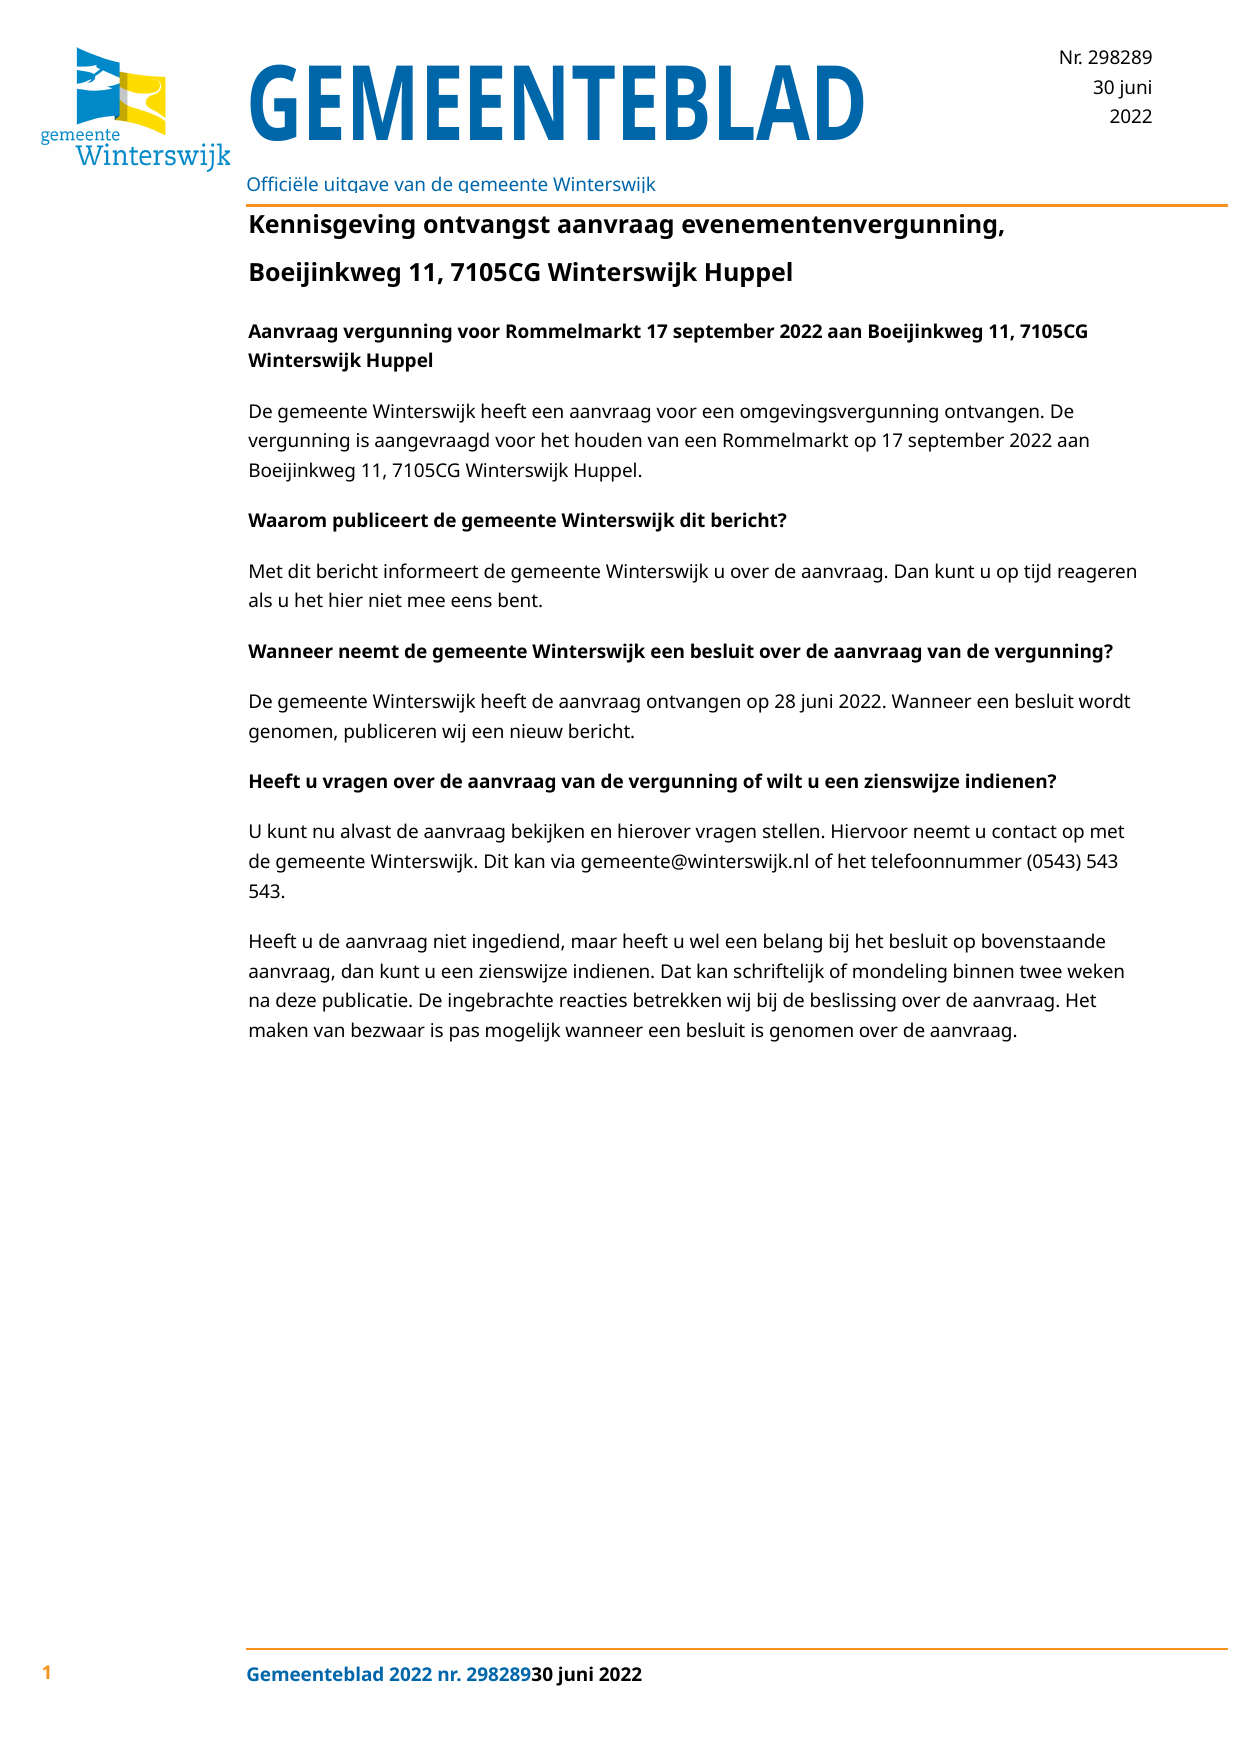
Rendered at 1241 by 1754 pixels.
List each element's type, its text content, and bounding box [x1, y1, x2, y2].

text Met dit bericht informeert de gemeente Winterswijk u over de aanvraag. Dan kunt u op tijd reageren als u het hier niet mee eens bent. [248, 558, 1152, 613]
text Heeft u vragen over de aanvraag van de vergunning of wilt u een zienswijze indienen? [248, 768, 1152, 794]
text De gemeente Winterswijk heeft de aanvraag ontvangen op 28 juni 2022. Wanneer een besluit wordt genomen, publiceren wij een nieuw bericht. [248, 688, 1152, 744]
text Heeft u de aanvraag niet ingediend, maar heeft u wel een belang bij het besluit op bovenstaande aanvraag, dan kunt u een zienswijze indienen. Dat kan schriftelijk of mondeling binnen twee weken na deze publicatie. De ingebrachte reacties betrekken wij bij de beslissing over de aanvraag. Het maken van bezwaar is pas mogelijk wanneer een besluit is genomen over de aanvraag. [248, 928, 1152, 1043]
text Aanvraag vergunning voor Rommelmarkt 17 september 2022 aan Boeijinkweg 11, 7105CG Winterswijk Huppel [248, 318, 1152, 373]
text Wanneer neemt de gemeente Winterswijk een besluit over de aanvraag van de vergunning? [248, 638, 1152, 664]
text De gemeente Winterswijk heeft een aanvraag voor een omgevingsvergunning ontvangen. De vergunning is aangevraagd voor het houden van een Rommelmarkt op 17 september 2022 aan Boeijinkweg 11, 7105CG Winterswijk Huppel. [248, 398, 1152, 483]
picture [41, 47, 231, 172]
picture [225, 153, 231, 162]
text Kennisgeving ontvangst aanvraag evenementenvergunning, Boeijinkweg 11, 7105CG Winterswijk Huppel [248, 207, 1152, 288]
text Waarom publiceert de gemeente Winterswijk dit bericht? [248, 507, 1152, 533]
text U kunt nu alvast de aanvraag bekijken en hierover vragen stellen. Hiervoor neemt u contact op met de gemeente Winterswijk. Dit kan via gemeente@winterswijk.nl of het telefoonnummer (0543) 543 543. [248, 819, 1152, 904]
